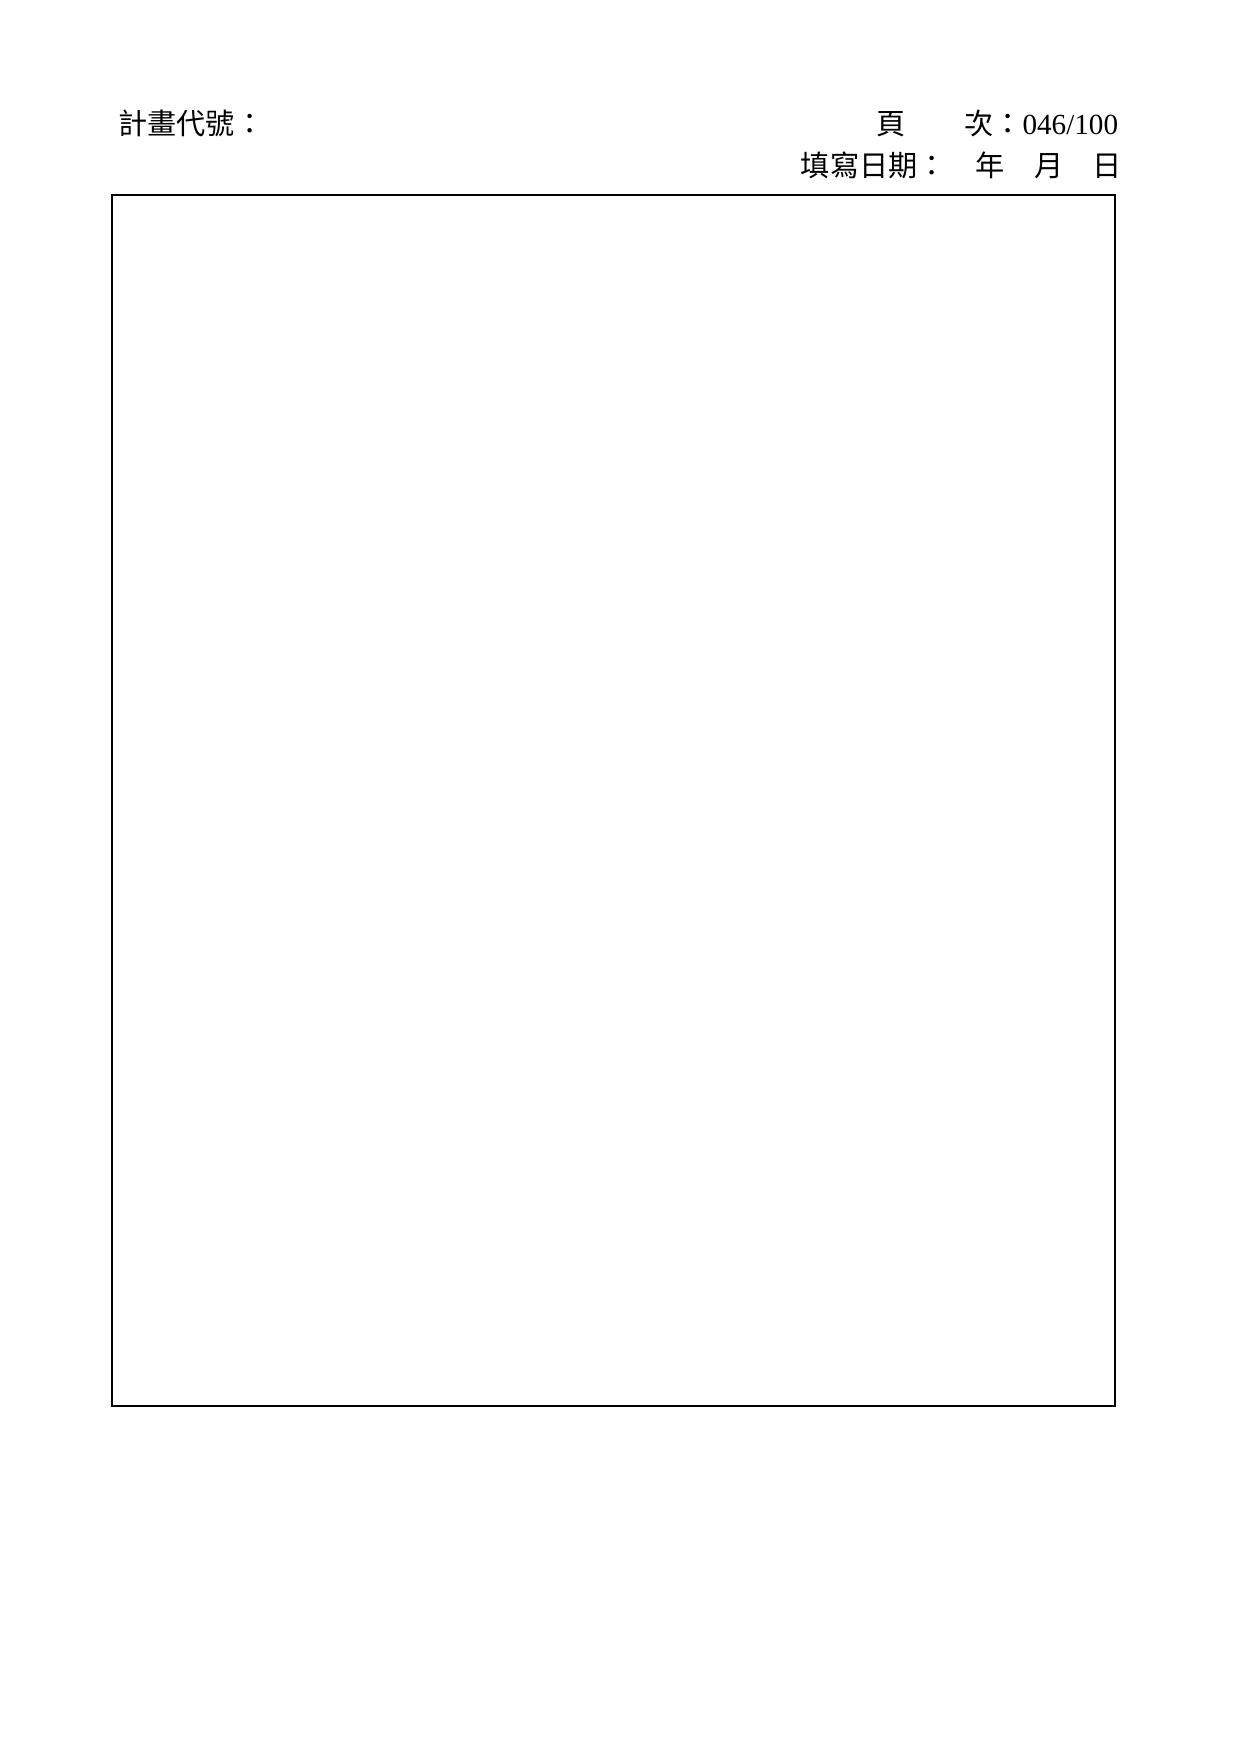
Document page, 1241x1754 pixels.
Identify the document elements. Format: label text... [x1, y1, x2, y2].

text 計畫代號： 頁 次：046/100 [118, 100, 1122, 142]
text 填寫日期： 年 月 日 [118, 142, 1122, 185]
